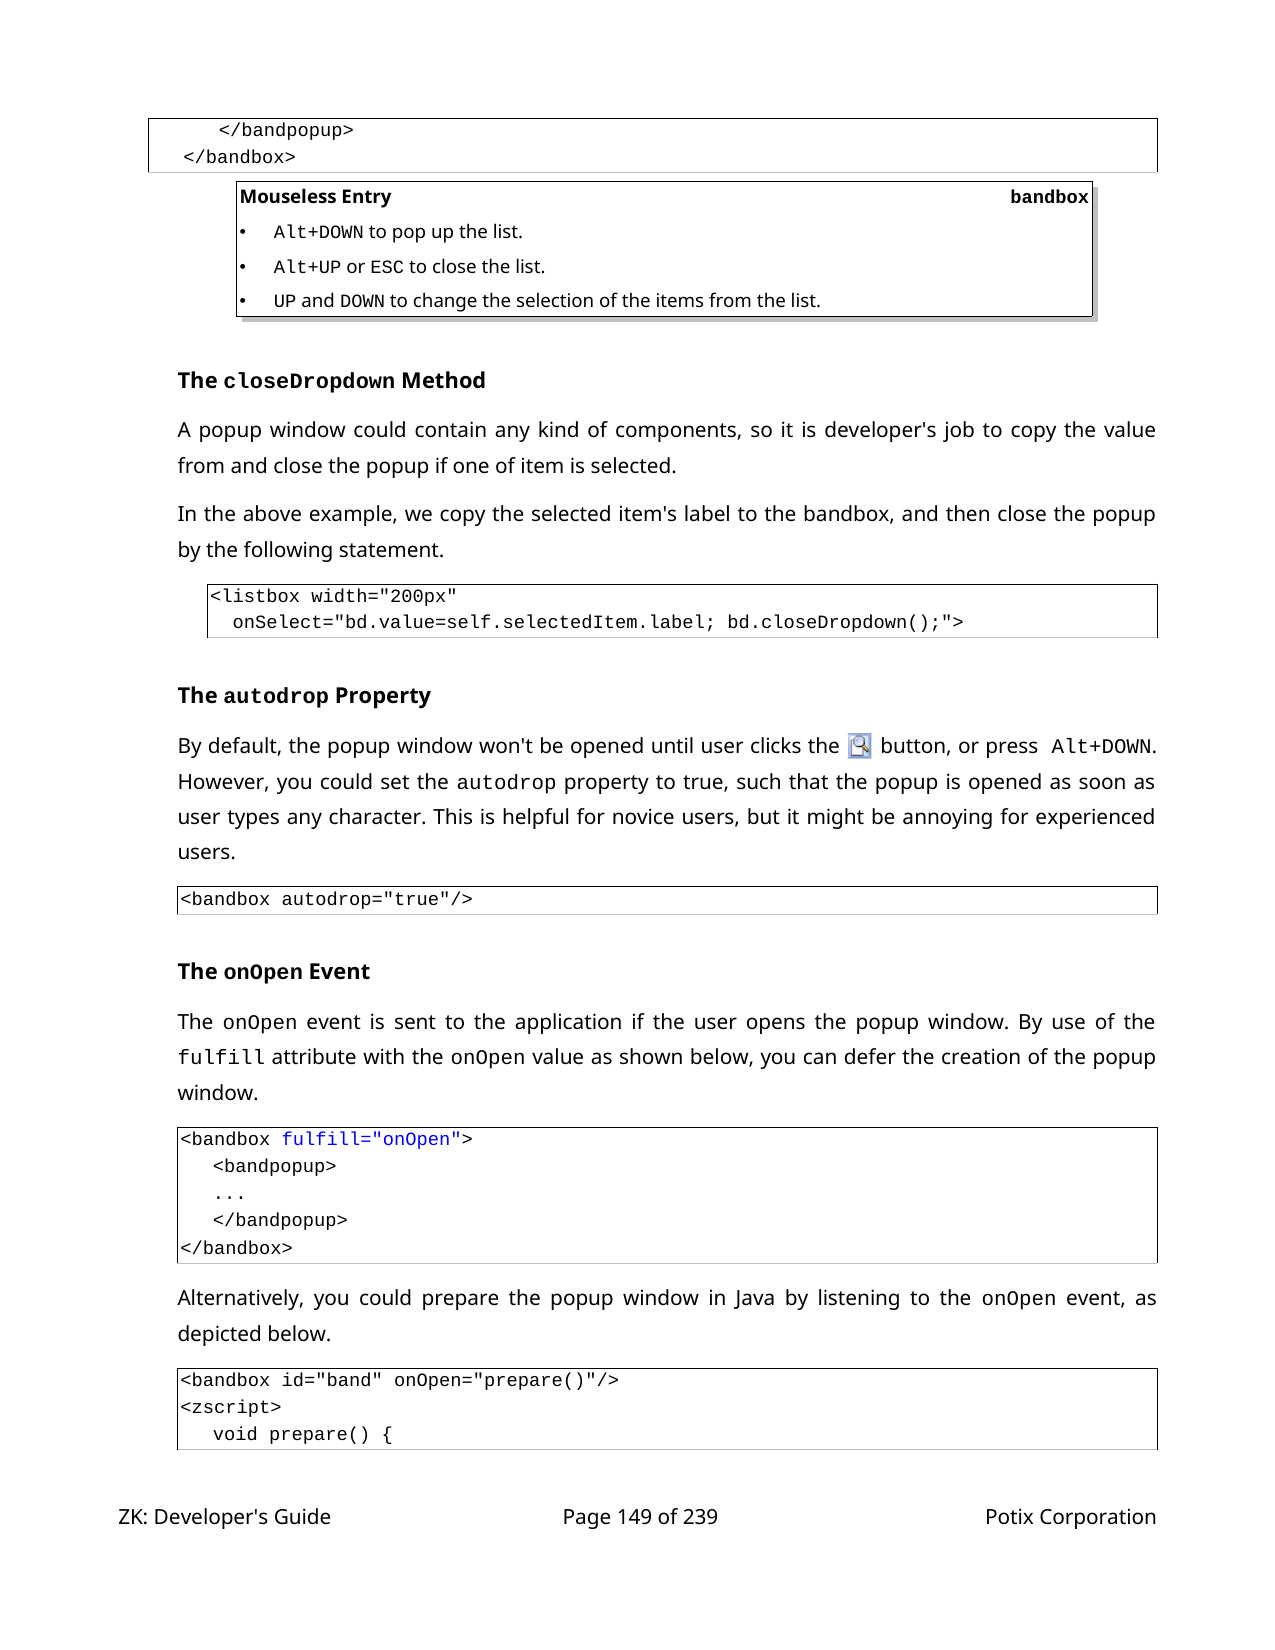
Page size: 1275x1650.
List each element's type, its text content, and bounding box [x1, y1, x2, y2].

list Alt+DOWN to pop up the list. [237, 215, 1092, 244]
subtitle The onOpen Event [177, 956, 1157, 986]
text <listbox width="200px" onSelect="bd.value=self.selectedItem.label; bd.closeDropdown();"> [208, 585, 1157, 637]
text void prepare() { [178, 1422, 1157, 1449]
list UP and DOWN to change the selection of the items from the list. [237, 284, 1092, 316]
text <zscript> [178, 1395, 1157, 1419]
text </bandpopup> </bandbox> [149, 119, 1157, 172]
text </bandpopup> [178, 1208, 1157, 1233]
picture [847, 732, 874, 760]
text Alternatively, you could prepare the popup window in Java by listening to the onOpen event, as depicted below. [177, 1283, 1157, 1347]
text Mouseless Entry bandbox [237, 182, 1092, 209]
text A popup window could contain any kind of components, so it is developer's job to copy the value from and close the popup if one of item is selected. [177, 416, 1157, 479]
text </bandbox> [178, 1236, 1157, 1263]
text ... [178, 1181, 1157, 1205]
text <bandbox autodrop="true"/> [178, 887, 1157, 914]
text In the above example, we copy the selected item's label to the bandbox, and then close the popup by the following statement. [177, 499, 1157, 563]
text <bandbox id="band" onOpen="prepare()"/> [178, 1369, 1157, 1392]
text By default, the popup window won't be opened until user clicks the button, or press Alt+DOWN. However, you could set the autodrop property to true, such that the popup is opened as soon as user types any character. This is helpful for novice users, but it might be annoying for experienced users. [177, 731, 1157, 866]
subtitle The closeDropdown Method [177, 365, 1157, 395]
subtitle The autodrop Property [177, 680, 1157, 710]
text <bandpopup> [178, 1154, 1157, 1178]
text The onOpen event is sent to the application if the user opens the popup window. By use of the fulfill attribute with the onOpen value as shown below, you can defer the creation of the popup window. [177, 1007, 1157, 1106]
list Alt+UP or ESC to close the list. [237, 250, 1092, 279]
text <bandbox fulfill="onOpen"> [178, 1128, 1157, 1151]
